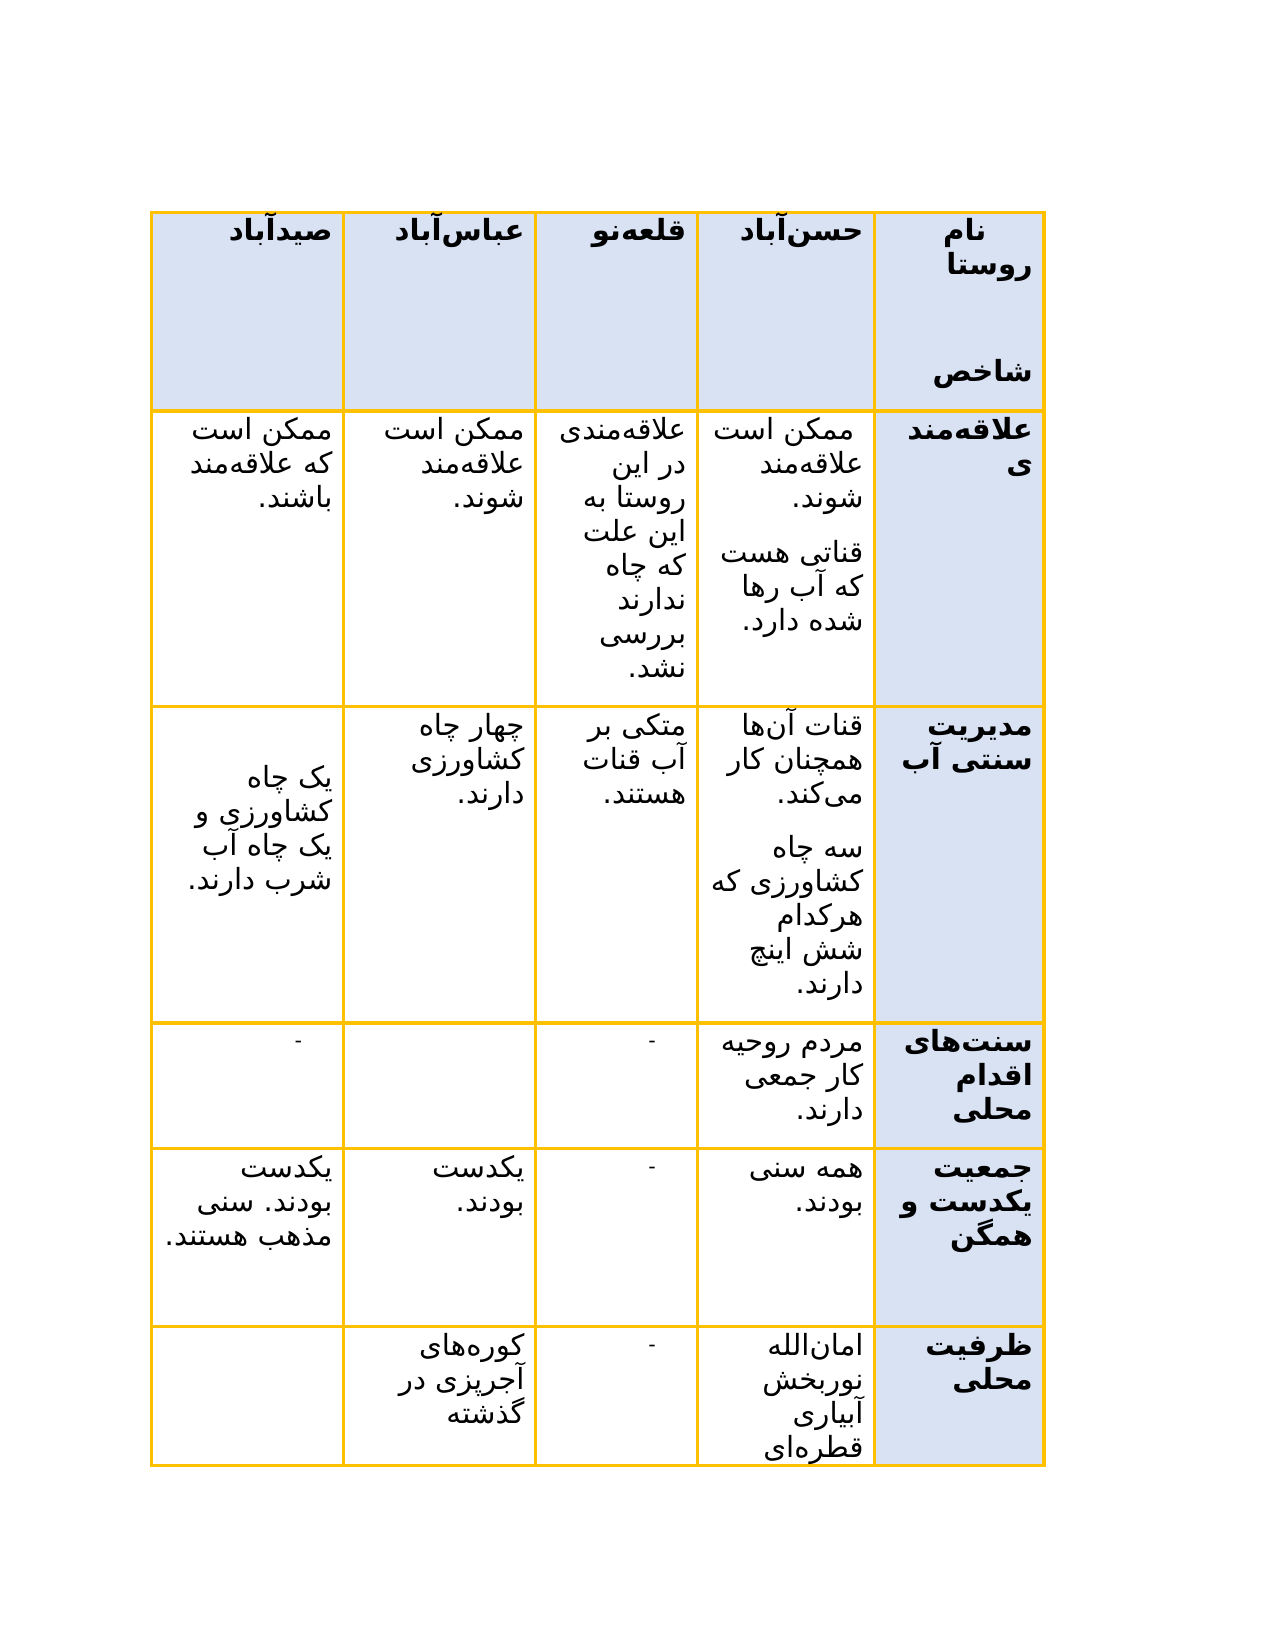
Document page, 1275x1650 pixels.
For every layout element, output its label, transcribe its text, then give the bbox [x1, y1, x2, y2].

table_cell چهار چاه کشاورزی دارند. [345, 708, 534, 1021]
table_cell سنت‌های اقدام محلی [876, 1025, 1042, 1147]
table_cell [153, 1025, 342, 1147]
table_cell قنات آن‌ها همچنان کار می‌کند. سه چاه کشاورزی که هرکدام شش اینچ دارند. [699, 708, 873, 1021]
table_header حسن‌آباد [699, 214, 873, 409]
table_cell یکدست بودند. [345, 1150, 534, 1325]
table_cell مردم روحیه کار جمعی دارند. [699, 1025, 873, 1147]
table_cell [153, 1328, 342, 1464]
table_cell یکدست بودند. سنی مذهب هستند. [153, 1150, 342, 1325]
table_cell علاقه‌مندی [876, 413, 1042, 705]
table_cell جمعیت یکدست و همگن [876, 1150, 1042, 1325]
table_cell ظرفیت محلی [876, 1328, 1042, 1464]
table_cell همه سنی بودند. [699, 1150, 873, 1325]
table_cell ممکن است علاقه‌مند شوند. [345, 413, 534, 705]
table_header قلعه‌نو [537, 214, 696, 409]
table_cell یک چاه کشاورزی و یک چاه آب شرب دارند. [153, 708, 342, 1021]
table_cell ممکن است علاقه‌مند شوند. قناتی هست که آب رها شده دارد. [699, 413, 873, 705]
table_cell [537, 1328, 696, 1464]
table_cell [537, 1150, 696, 1325]
table_cell [345, 1025, 534, 1147]
table_header عباس‌آباد [345, 214, 534, 409]
table_cell [537, 1025, 696, 1147]
table_header نام روستا شاخص [876, 214, 1042, 409]
table_cell ممکن است که علاقه‌مند باشند. [153, 413, 342, 705]
table_cell مدیریت سنتی آب [876, 708, 1042, 1021]
table_cell کوره‌های آجرپزی در گذشته [345, 1328, 534, 1464]
table_header صیدآباد [153, 214, 342, 409]
table_cell علاقه‌مندی در این روستا به این علت که چاه ندارند بررسی نشد. [537, 413, 696, 705]
table_cell امان‌الله نوربخش آبیاری قطره‌ای [699, 1328, 873, 1464]
table_cell متکی بر آب قنات هستند. [537, 708, 696, 1021]
